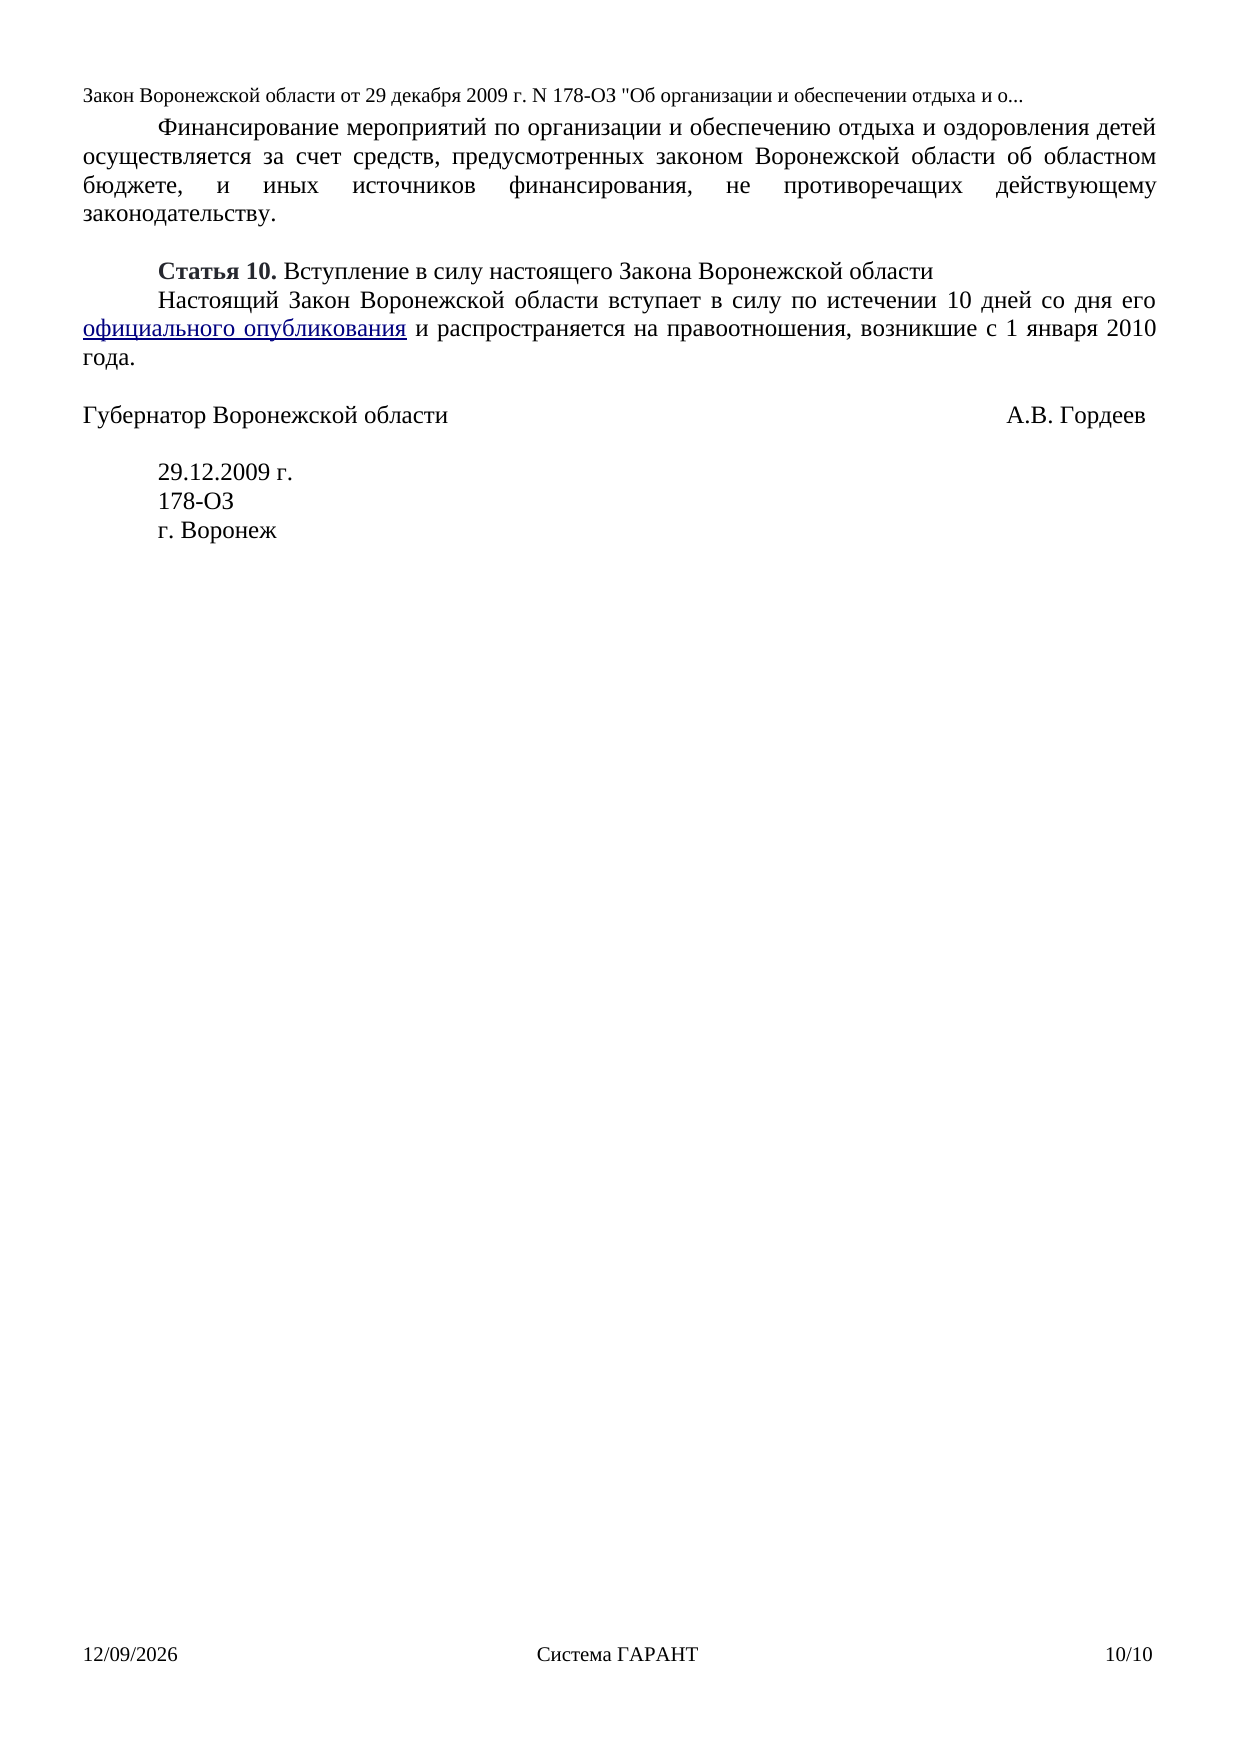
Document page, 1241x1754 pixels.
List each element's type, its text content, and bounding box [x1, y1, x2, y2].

text Финансирование мероприятий по организации и обеспечению отдыха и оздоровления детей осуществляется за счет средств, предусмотренных законом Воронежской области об областном бюджете, и иных источников финансирования, не противоречащих действующему законодательству. [83, 112, 1157, 227]
text г. Воронеж [83, 515, 1157, 543]
text Настоящий Закон Воронежской области вступает в силу по истечении 10 дней со дня его официального опубликования и распространяется на правоотношения, возникшие с 1 января 2010 года. [83, 285, 1157, 371]
text 29.12.2009 г. [83, 457, 1157, 486]
text 178-ОЗ [83, 486, 1157, 515]
table_header А.В. Гордеев [791, 400, 1146, 428]
text Статья 10. Вступление в силу настоящего Закона Воронежской области [158, 256, 1157, 285]
table_header Губернатор Воронежской области [83, 400, 791, 428]
